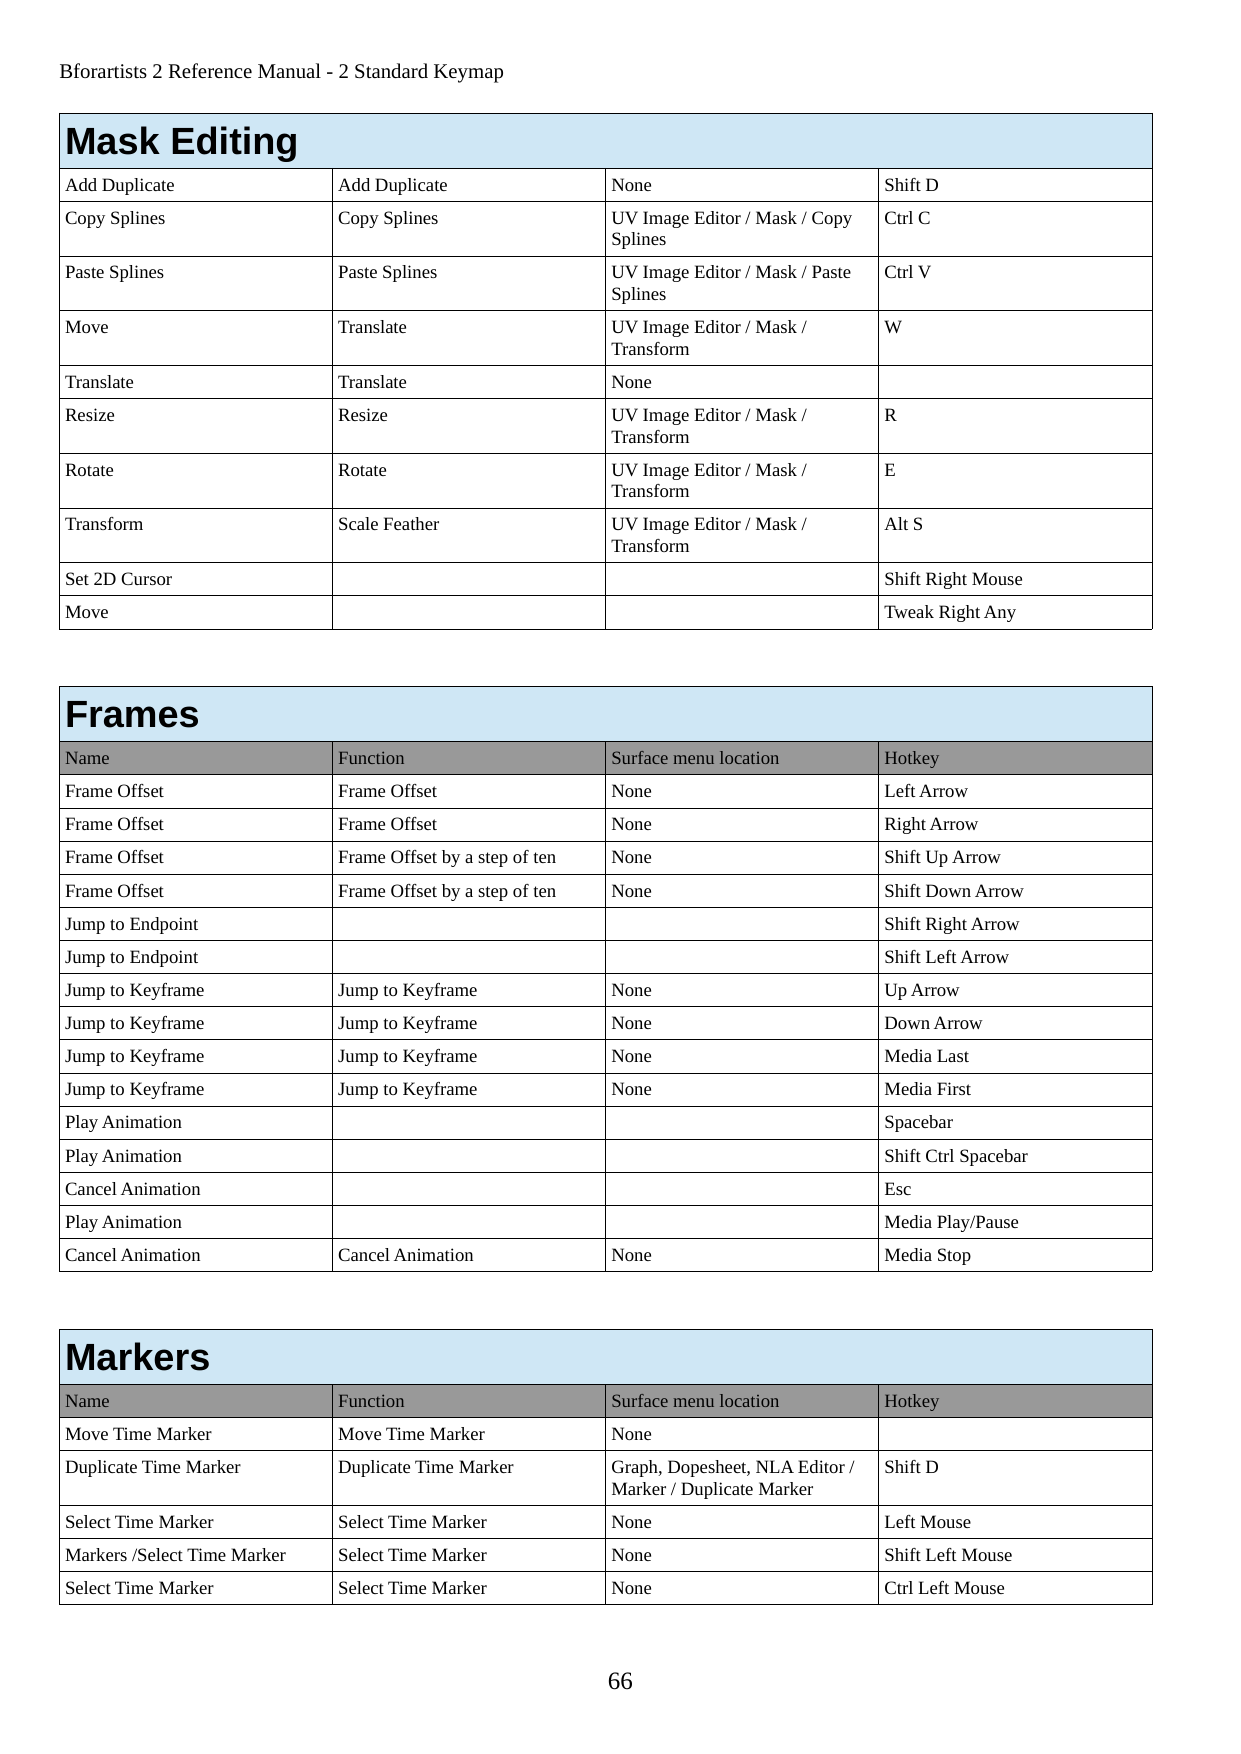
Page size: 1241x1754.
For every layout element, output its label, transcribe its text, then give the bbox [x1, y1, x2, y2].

table_header Markers [60, 1330, 1152, 1384]
table_cell UV Image Editor / Mask / Copy Splines [606, 202, 878, 256]
table_cell None [606, 974, 878, 1006]
table_cell Transform [60, 509, 332, 562]
table_cell Frame Offset by a step of ten [333, 842, 605, 874]
table_cell Translate [60, 366, 332, 398]
table_cell Move [60, 596, 332, 628]
table_cell Copy Splines [60, 202, 332, 256]
table_cell E [879, 454, 1152, 507]
table_cell Resize [60, 399, 332, 453]
table_header Mask Editing [60, 114, 1152, 168]
table_cell Select Time Marker [60, 1572, 332, 1604]
table_cell None [606, 809, 878, 841]
table_cell Ctrl Left Mouse [879, 1572, 1152, 1604]
table_cell UV Image Editor / Mask / Transform [606, 311, 878, 365]
table_cell None [606, 1074, 878, 1106]
table_cell [333, 908, 605, 940]
table_cell Jump to Keyframe [60, 1040, 332, 1072]
table_cell W [879, 311, 1152, 365]
table_cell Frame Offset [333, 775, 605, 807]
table_cell None [606, 1418, 878, 1450]
table_cell None [606, 1239, 878, 1271]
table_cell Media First [879, 1074, 1152, 1106]
table_cell None [606, 1040, 878, 1072]
table_cell Up Arrow [879, 974, 1152, 1006]
table_cell Shift Left Arrow [879, 941, 1152, 973]
table_cell Frame Offset [60, 875, 332, 907]
table_cell Play Animation [60, 1140, 332, 1172]
table_cell Surface menu location [606, 742, 878, 774]
table_cell None [606, 1572, 878, 1604]
table_cell Shift D [879, 169, 1152, 201]
table_cell None [606, 775, 878, 807]
table_cell Rotate [60, 454, 332, 507]
table_cell Select Time Marker [333, 1572, 605, 1604]
table_cell Shift Up Arrow [879, 842, 1152, 874]
table_cell Graph, Dopesheet, NLA Editor / Marker / Duplicate Marker [606, 1451, 878, 1505]
table_cell Resize [333, 399, 605, 453]
table_cell [333, 596, 605, 628]
table_cell Name [60, 742, 332, 774]
table_cell Left Arrow [879, 775, 1152, 807]
table_cell Set 2D Cursor [60, 563, 332, 595]
table_cell Esc [879, 1173, 1152, 1205]
table_cell Ctrl V [879, 257, 1152, 310]
table_cell Frame Offset [333, 809, 605, 841]
table_cell Shift D [879, 1451, 1152, 1505]
table_cell Tweak Right Any [879, 596, 1152, 628]
table_cell Frame Offset by a step of ten [333, 875, 605, 907]
table_cell None [606, 842, 878, 874]
table_cell [606, 941, 878, 973]
table_cell Shift Ctrl Spacebar [879, 1140, 1152, 1172]
table_cell Jump to Keyframe [60, 974, 332, 1006]
table_cell Jump to Endpoint [60, 941, 332, 973]
table_cell Left Mouse [879, 1506, 1152, 1538]
table_cell [879, 1418, 1152, 1450]
table_cell Jump to Keyframe [60, 1007, 332, 1039]
table_cell Jump to Keyframe [333, 1007, 605, 1039]
table_cell [606, 1173, 878, 1205]
table_cell UV Image Editor / Mask / Transform [606, 509, 878, 562]
table_cell [333, 563, 605, 595]
table_cell Cancel Animation [60, 1173, 332, 1205]
table_cell [606, 596, 878, 628]
table_cell Add Duplicate [60, 169, 332, 201]
table_cell Right Arrow [879, 809, 1152, 841]
table_cell Shift Left Mouse [879, 1539, 1152, 1571]
table_cell Name [60, 1385, 332, 1417]
table_cell Jump to Keyframe [333, 974, 605, 1006]
table_cell Jump to Keyframe [333, 1040, 605, 1072]
table_cell Duplicate Time Marker [333, 1451, 605, 1505]
table_cell Frame Offset [60, 775, 332, 807]
table_cell Translate [333, 311, 605, 365]
table_cell Frame Offset [60, 842, 332, 874]
table_cell Media Stop [879, 1239, 1152, 1271]
table_cell Cancel Animation [60, 1239, 332, 1271]
table_cell Select Time Marker [60, 1506, 332, 1538]
table_cell [606, 563, 878, 595]
table_cell None [606, 1506, 878, 1538]
table_header Frames [60, 687, 1152, 741]
table_cell Move Time Marker [60, 1418, 332, 1450]
table_cell Translate [333, 366, 605, 398]
table_cell None [606, 366, 878, 398]
table_cell Shift Right Mouse [879, 563, 1152, 595]
table_cell Spacebar [879, 1107, 1152, 1139]
table_cell R [879, 399, 1152, 453]
table_cell UV Image Editor / Mask / Paste Splines [606, 257, 878, 310]
table_cell None [606, 1539, 878, 1571]
table_cell Ctrl C [879, 202, 1152, 256]
table_cell Paste Splines [333, 257, 605, 310]
table_cell None [606, 169, 878, 201]
table_cell Function [333, 1385, 605, 1417]
table_cell Jump to Endpoint [60, 908, 332, 940]
table_cell Shift Down Arrow [879, 875, 1152, 907]
table_cell Play Animation [60, 1107, 332, 1139]
table_cell Markers /Select Time Marker [60, 1539, 332, 1571]
table_cell Select Time Marker [333, 1506, 605, 1538]
table_cell None [606, 875, 878, 907]
table_cell Select Time Marker [333, 1539, 605, 1571]
table_cell Media Last [879, 1040, 1152, 1072]
table_cell Duplicate Time Marker [60, 1451, 332, 1505]
table_cell Alt S [879, 509, 1152, 562]
table_cell Jump to Keyframe [60, 1074, 332, 1106]
table_cell Paste Splines [60, 257, 332, 310]
table_cell UV Image Editor / Mask / Transform [606, 454, 878, 507]
table_cell None [606, 1007, 878, 1039]
table_cell Cancel Animation [333, 1239, 605, 1271]
table_cell Rotate [333, 454, 605, 507]
table_cell Play Animation [60, 1206, 332, 1238]
table_cell [333, 1173, 605, 1205]
table_cell [333, 941, 605, 973]
table_cell Jump to Keyframe [333, 1074, 605, 1106]
table_cell Hotkey [879, 742, 1152, 774]
table_cell Frame Offset [60, 809, 332, 841]
table_cell UV Image Editor / Mask / Transform [606, 399, 878, 453]
table_cell Media Play/Pause [879, 1206, 1152, 1238]
table_cell Move Time Marker [333, 1418, 605, 1450]
table_cell Scale Feather [333, 509, 605, 562]
table_cell [606, 908, 878, 940]
table_cell Copy Splines [333, 202, 605, 256]
table_cell Shift Right Arrow [879, 908, 1152, 940]
table_cell Hotkey [879, 1385, 1152, 1417]
table_cell Add Duplicate [333, 169, 605, 201]
table_cell [606, 1107, 878, 1139]
table_cell [333, 1206, 605, 1238]
table_cell [606, 1206, 878, 1238]
table_cell Function [333, 742, 605, 774]
table_cell [879, 366, 1152, 398]
table_cell [606, 1140, 878, 1172]
table_cell Move [60, 311, 332, 365]
table_cell Surface menu location [606, 1385, 878, 1417]
table_cell [333, 1107, 605, 1139]
table_cell Down Arrow [879, 1007, 1152, 1039]
table_cell [333, 1140, 605, 1172]
